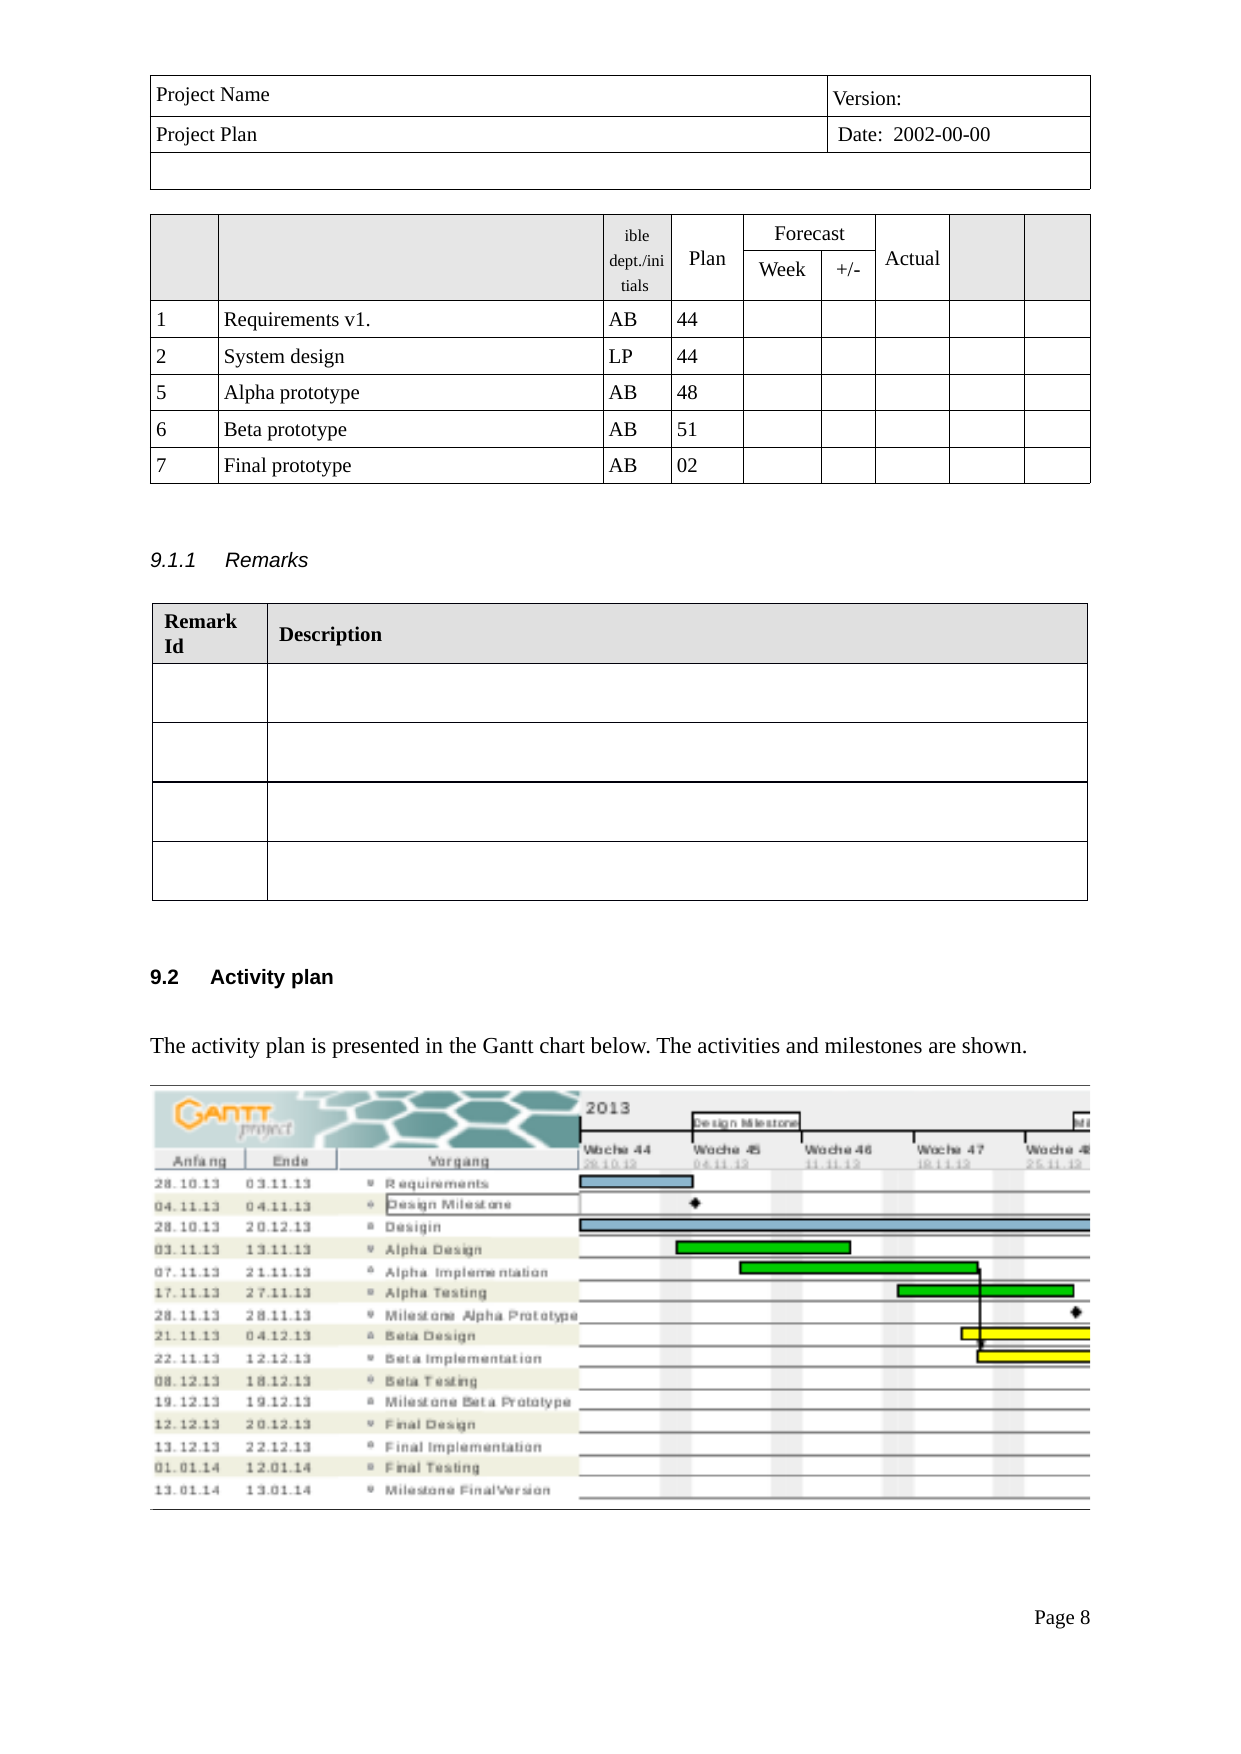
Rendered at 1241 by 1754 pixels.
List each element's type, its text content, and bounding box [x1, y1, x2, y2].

table_cell 51 [672, 411, 743, 447]
table_cell [744, 338, 821, 373]
table_cell [822, 375, 875, 410]
table_cell [268, 664, 1087, 722]
table_cell [876, 301, 949, 337]
table_cell Plan [672, 215, 743, 300]
table_cell Forecast [744, 215, 875, 250]
table_header Description [268, 604, 1087, 663]
table_cell 2 [151, 338, 218, 373]
table_cell AB [604, 448, 671, 483]
table_cell [744, 301, 821, 337]
text The activity plan is presented in the Gantt chart below. The activities and milestones are shown. [150, 1032, 1090, 1059]
table_cell [822, 301, 875, 337]
table_cell [876, 411, 949, 447]
table_header [950, 215, 1024, 300]
table_cell AB [604, 411, 671, 447]
table_header [219, 215, 603, 300]
table_cell Requirements v1. [219, 301, 603, 337]
table_cell AB [604, 301, 671, 337]
table_cell Alpha prototype [219, 375, 603, 410]
table_cell [950, 375, 1024, 410]
table_cell 7 [151, 448, 218, 483]
table_cell [876, 375, 949, 410]
table_cell Actual [876, 215, 949, 300]
table_cell Beta prototype [219, 411, 603, 447]
table_header [151, 215, 218, 300]
table_cell [822, 448, 875, 483]
table_cell 44 [672, 301, 743, 337]
table_cell [950, 411, 1024, 447]
table_cell [950, 301, 1024, 337]
table_cell [822, 411, 875, 447]
table_cell [744, 448, 821, 483]
table_cell 48 [672, 375, 743, 410]
table_cell AB [604, 375, 671, 410]
subtitle Remarks [150, 547, 1090, 572]
table_cell [876, 338, 949, 373]
table_cell [268, 842, 1087, 900]
table_cell Final prototype [219, 448, 603, 483]
table_cell Week [744, 251, 821, 300]
table_cell [1025, 448, 1090, 483]
table_header [1025, 215, 1090, 300]
table_cell [1025, 338, 1090, 373]
table_cell 6 [151, 411, 218, 447]
table_cell [1025, 301, 1090, 337]
picture [150, 1085, 1091, 1510]
table_cell +/- [822, 251, 875, 300]
table_cell [268, 783, 1087, 841]
table_cell [153, 664, 267, 722]
subtitle Activity plan [150, 964, 1090, 989]
table_cell [950, 448, 1024, 483]
table_header Remark Id [153, 604, 267, 663]
table_cell System design [219, 338, 603, 373]
table_cell [153, 783, 267, 841]
table_cell [950, 338, 1024, 373]
table_cell LP [604, 338, 671, 373]
table_cell [822, 338, 875, 373]
table_cell [744, 375, 821, 410]
table_cell [1025, 375, 1090, 410]
table_cell [876, 448, 949, 483]
table_cell 1 [151, 301, 218, 337]
table_cell [268, 723, 1087, 781]
table_cell 02 [672, 448, 743, 483]
table_cell [153, 842, 267, 900]
table_cell 44 [672, 338, 743, 373]
table_cell [744, 411, 821, 447]
table_cell [153, 723, 267, 781]
table_cell 5 [151, 375, 218, 410]
table_header ible dept./initials [604, 215, 671, 300]
table_cell [1025, 411, 1090, 447]
